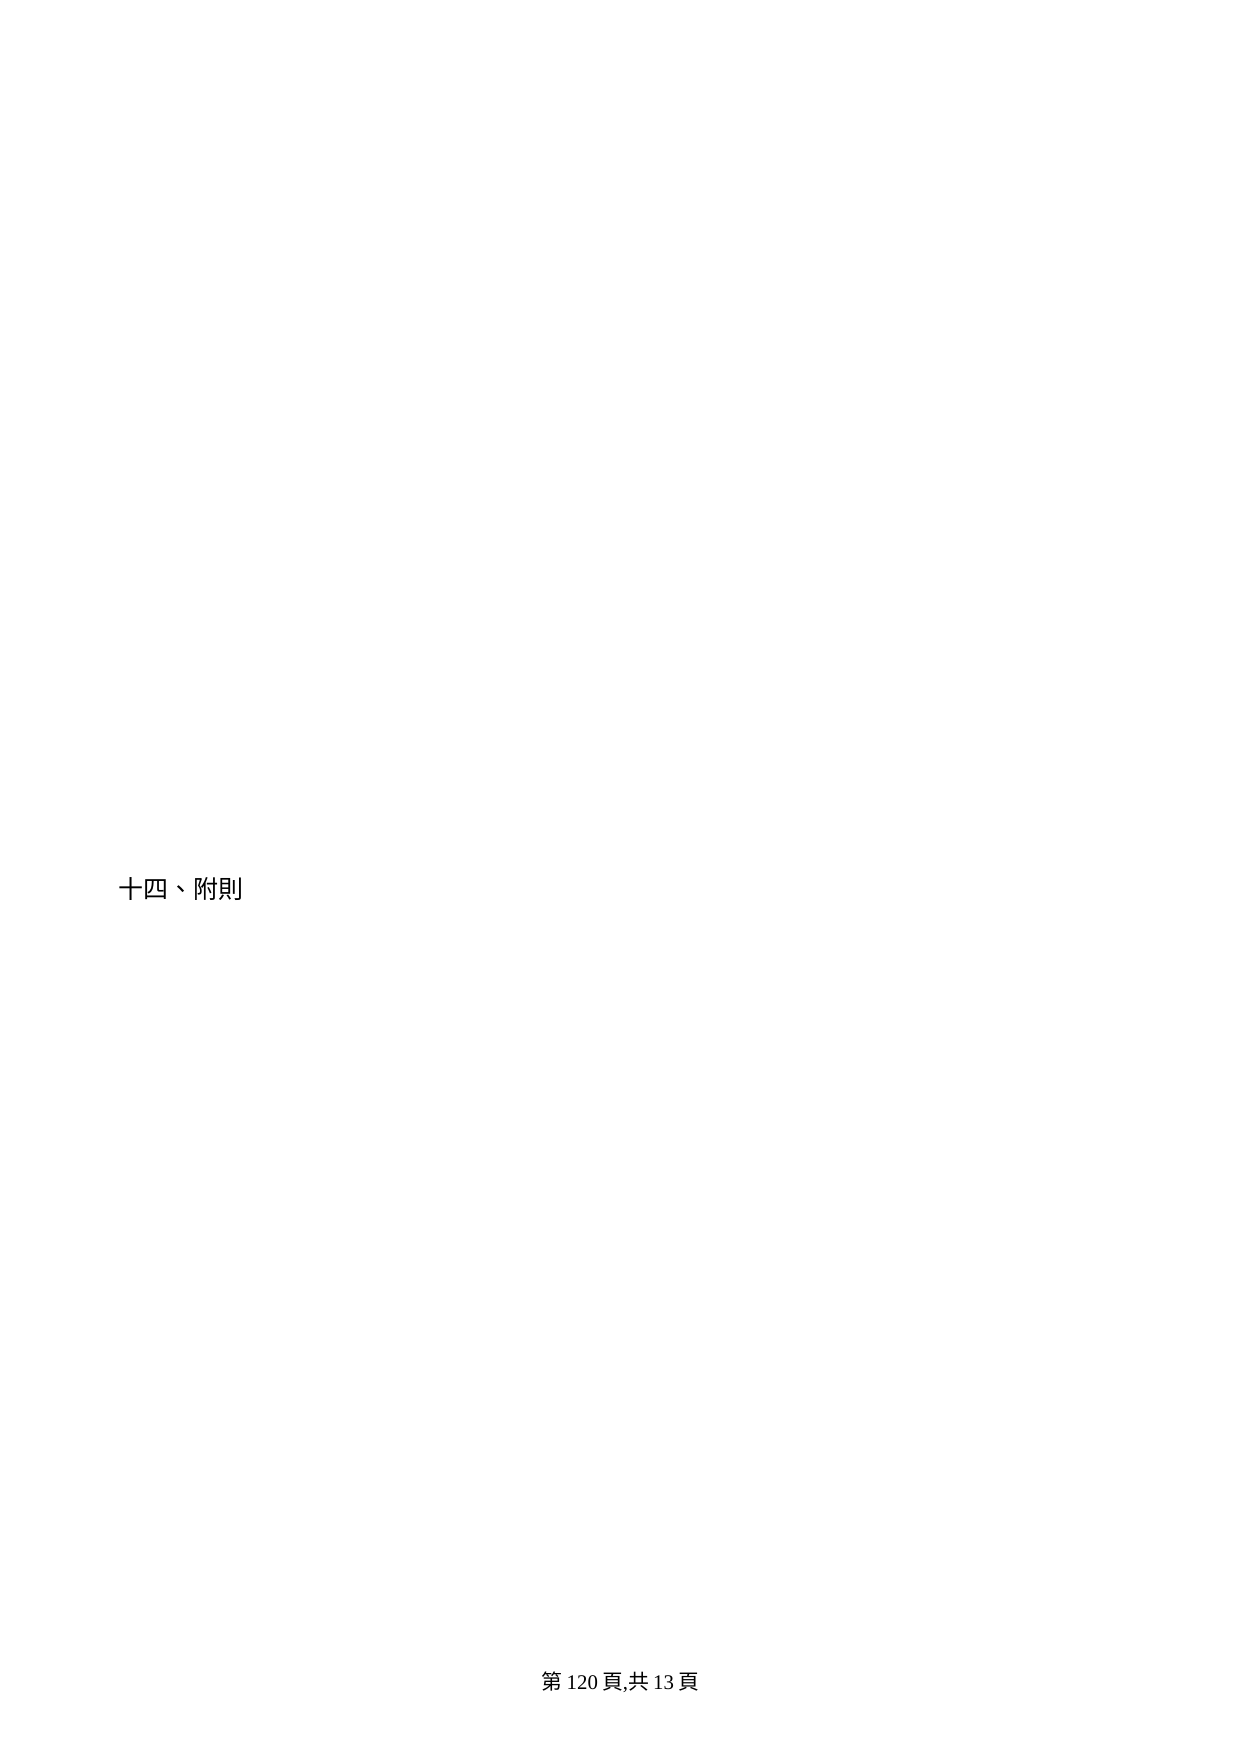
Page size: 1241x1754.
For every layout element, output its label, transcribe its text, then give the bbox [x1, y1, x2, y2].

text 十四、附則 [118, 846, 1122, 908]
